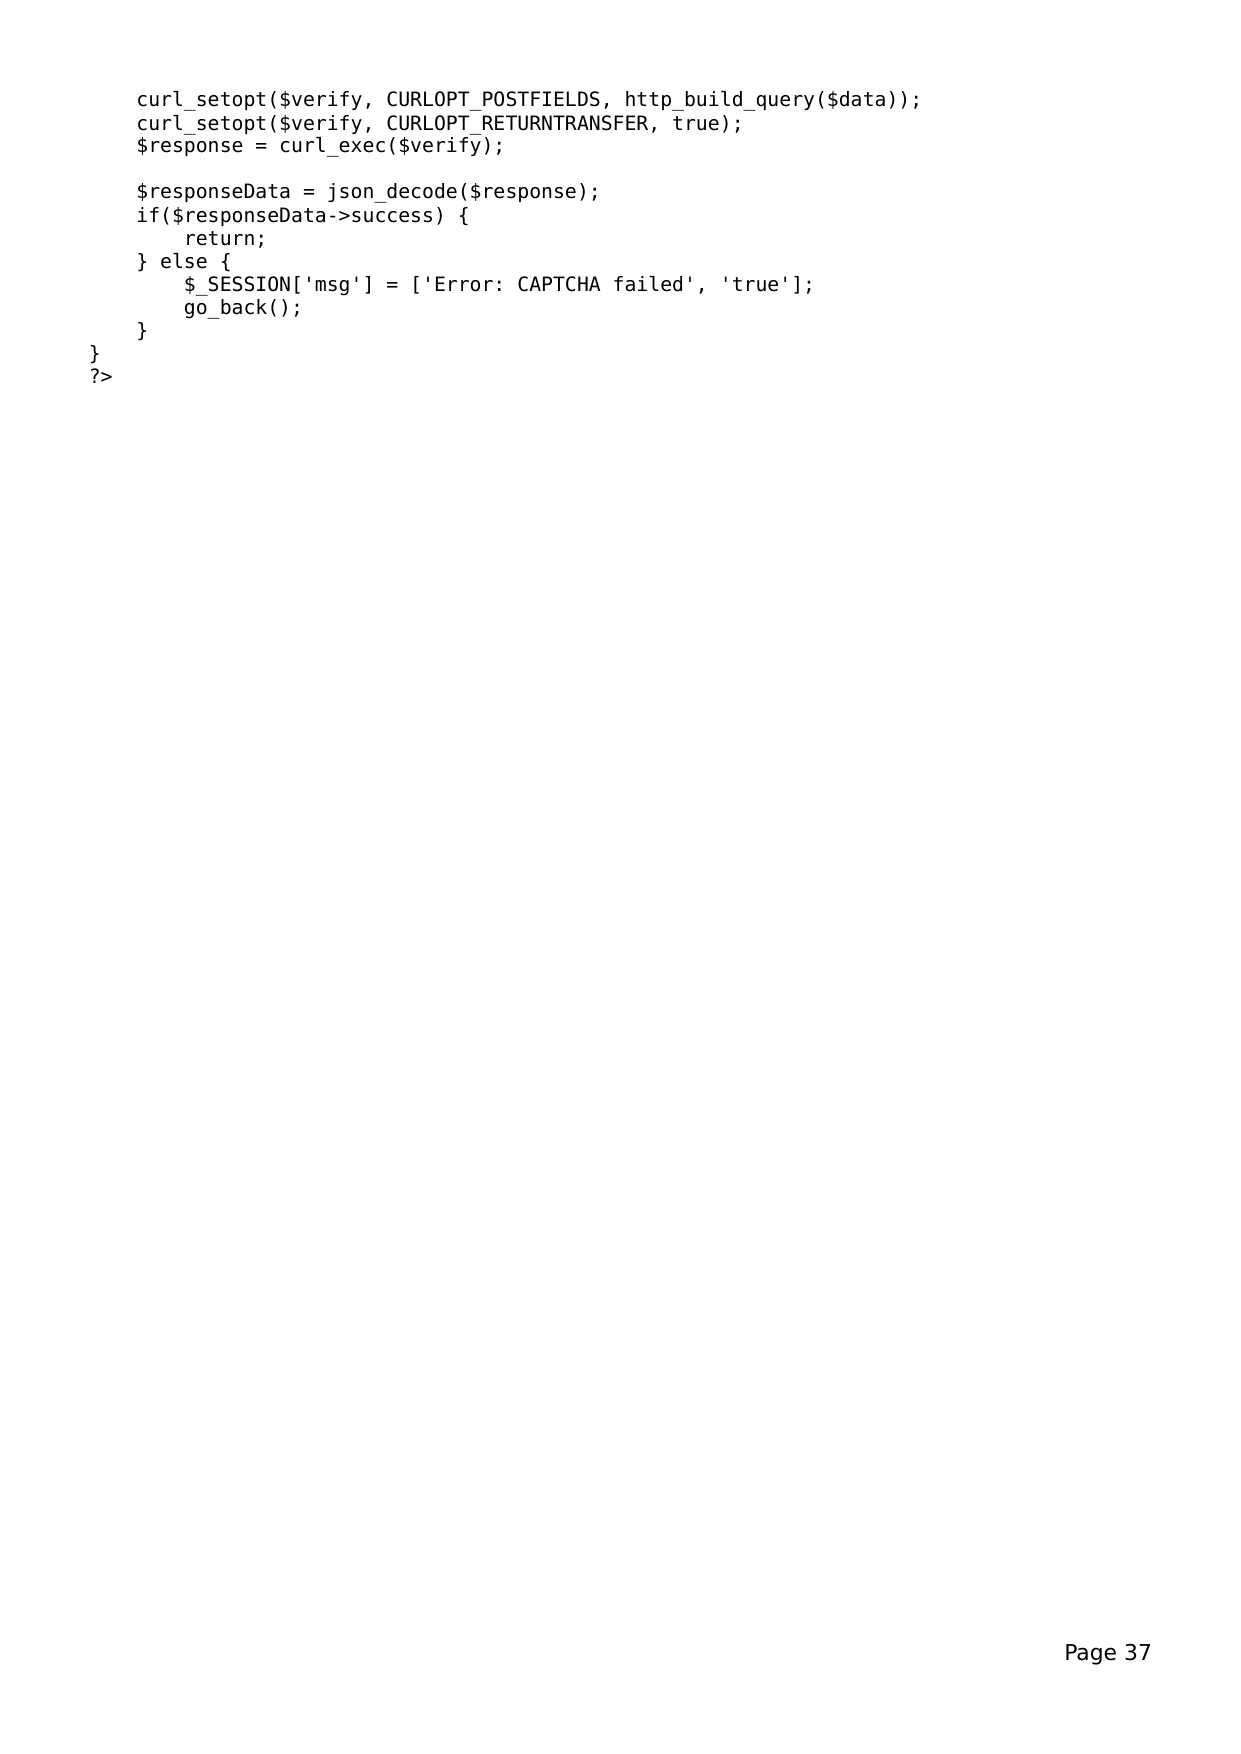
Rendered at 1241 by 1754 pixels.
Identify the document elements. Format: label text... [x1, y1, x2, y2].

text } [88, 342, 1152, 365]
text $responseData = json_decode($response); [88, 181, 1152, 204]
text ?> [88, 365, 1152, 388]
text $_SESSION['msg'] = ['Error: CAPTCHA failed', 'true']; [88, 273, 1152, 296]
text return; [88, 227, 1152, 250]
text $response = curl_exec($verify); [88, 134, 1152, 158]
text if($responseData->success) { [88, 204, 1152, 227]
text } else { [88, 250, 1152, 273]
text } [88, 319, 1152, 342]
text go_back(); [88, 296, 1152, 319]
text curl_setopt($verify, CURLOPT_RETURNTRANSFER, true); [88, 112, 1152, 134]
text curl_setopt($verify, CURLOPT_POSTFIELDS, http_build_query($data)); [88, 88, 1152, 112]
